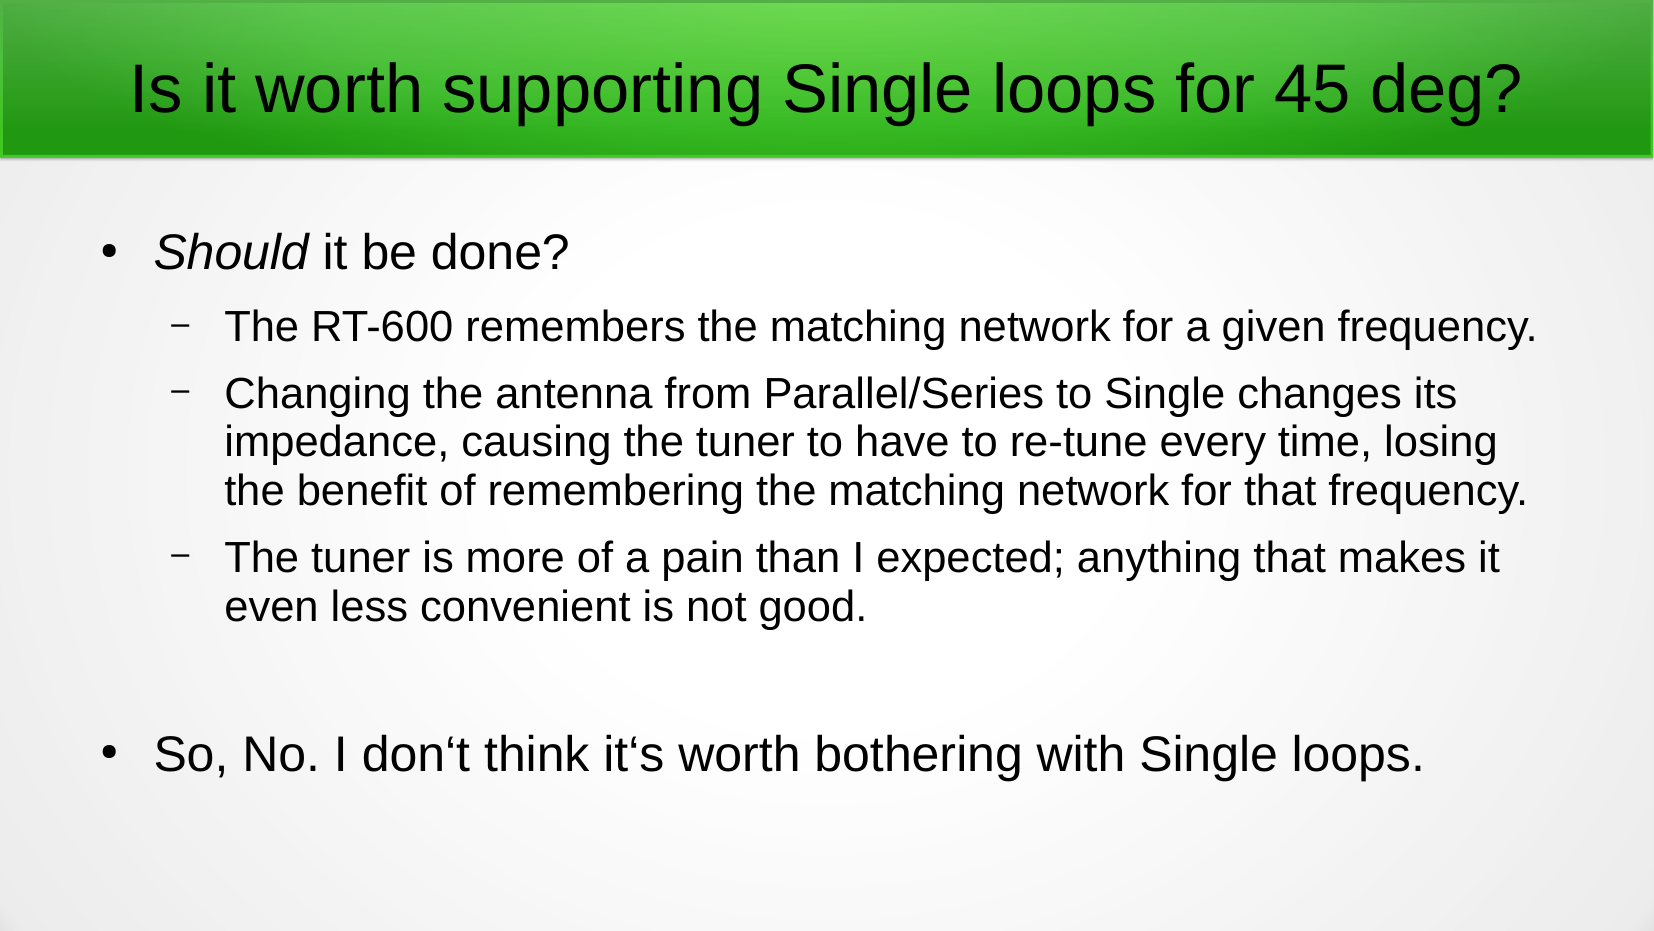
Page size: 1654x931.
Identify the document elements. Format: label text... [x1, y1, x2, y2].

title Is it worth supporting Single loops for 45 deg? [82, 35, 1571, 142]
list Should it be done? The RT-600 remembers the matching network for a given frequency. Changing the antenna from Parallel/Series to Single changes its impedance, causing the tuner to have to re-tune every time, losing the benefit of remembering the matching network for that frequency. The tuner is more of a pain than I expected; anything that makes it even less convenient is not good. So, No. I don‘t think it‘s worth bothering with Single loops. [82, 224, 1571, 863]
